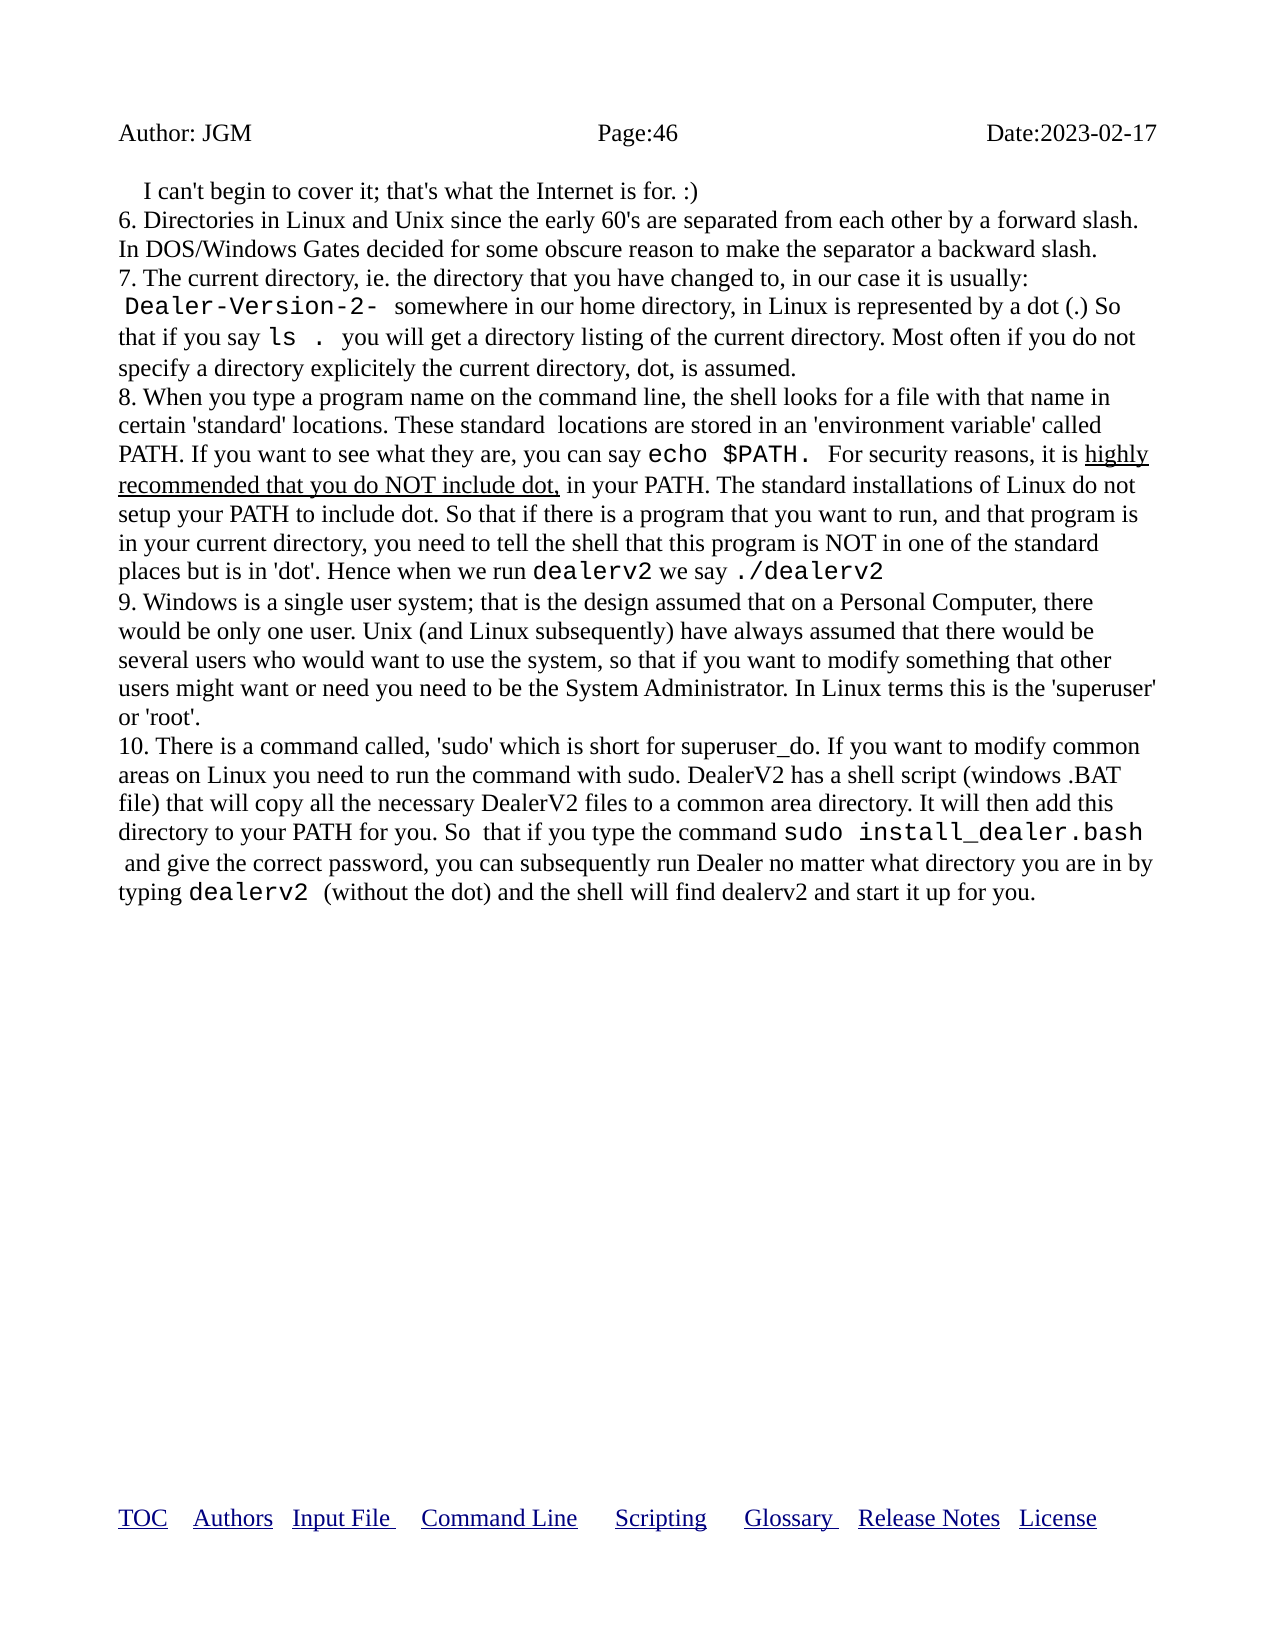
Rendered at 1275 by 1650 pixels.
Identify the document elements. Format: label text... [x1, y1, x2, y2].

text 8. When you type a program name on the command line, the shell looks for a file with that name in certain 'standard' locations. These standard locations are stored in an 'environment variable' called PATH. If you want to see what they are, you can say echo $PATH. For security reasons, it is highly recommended that you do NOT include dot, in your PATH. The standard installations of Linux do not setup your PATH to include dot. So that if there is a program that you want to run, and that program is in your current directory, you need to tell the shell that this program is NOT in one of the standard places but is in 'dot'. Hence when we run dealerv2 we say ./dealerv2 [118, 382, 1157, 587]
text 10. There is a command called, 'sudo' which is short for superuser_do. If you want to modify common areas on Linux you need to run the command with sudo. DealerV2 has a shell script (windows .BAT file) that will copy all the necessary DealerV2 files to a common area directory. It will then add this directory to your PATH for you. So that if you type the command sudo install_dealer.bash [118, 731, 1157, 848]
text 9. Windows is a single user system; that is the design assumed that on a Personal Computer, there would be only one user. Unix (and Linux subsequently) have always assumed that there would be several users who would want to use the system, so that if you want to modify something that other users might want or need you need to be the System Administrator. In Linux terms this is the 'superuser' or 'root'. [118, 587, 1157, 731]
text I can't begin to cover it; that's what the Internet is for. :) [118, 176, 1157, 205]
text 6. Directories in Linux and Unix since the early 60's are separated from each other by a forward slash. In DOS/Windows Gates decided for some obscure reason to make the separator a backward slash. [118, 205, 1157, 263]
text Dealer-Version-2- somewhere in our home directory, in Linux is represented by a dot (.) So that if you say ls . you will get a directory listing of the current directory. Most often if you do not specify a directory explicitely the current directory, dot, is assumed. [118, 291, 1157, 382]
text and give the correct password, you can subsequently run Dealer no matter what directory you are in by typing dealerv2 (without the dot) and the shell will find dealerv2 and start it up for you. [118, 848, 1157, 908]
text 7. The current directory, ie. the directory that you have changed to, in our case it is usually: [118, 263, 1157, 291]
